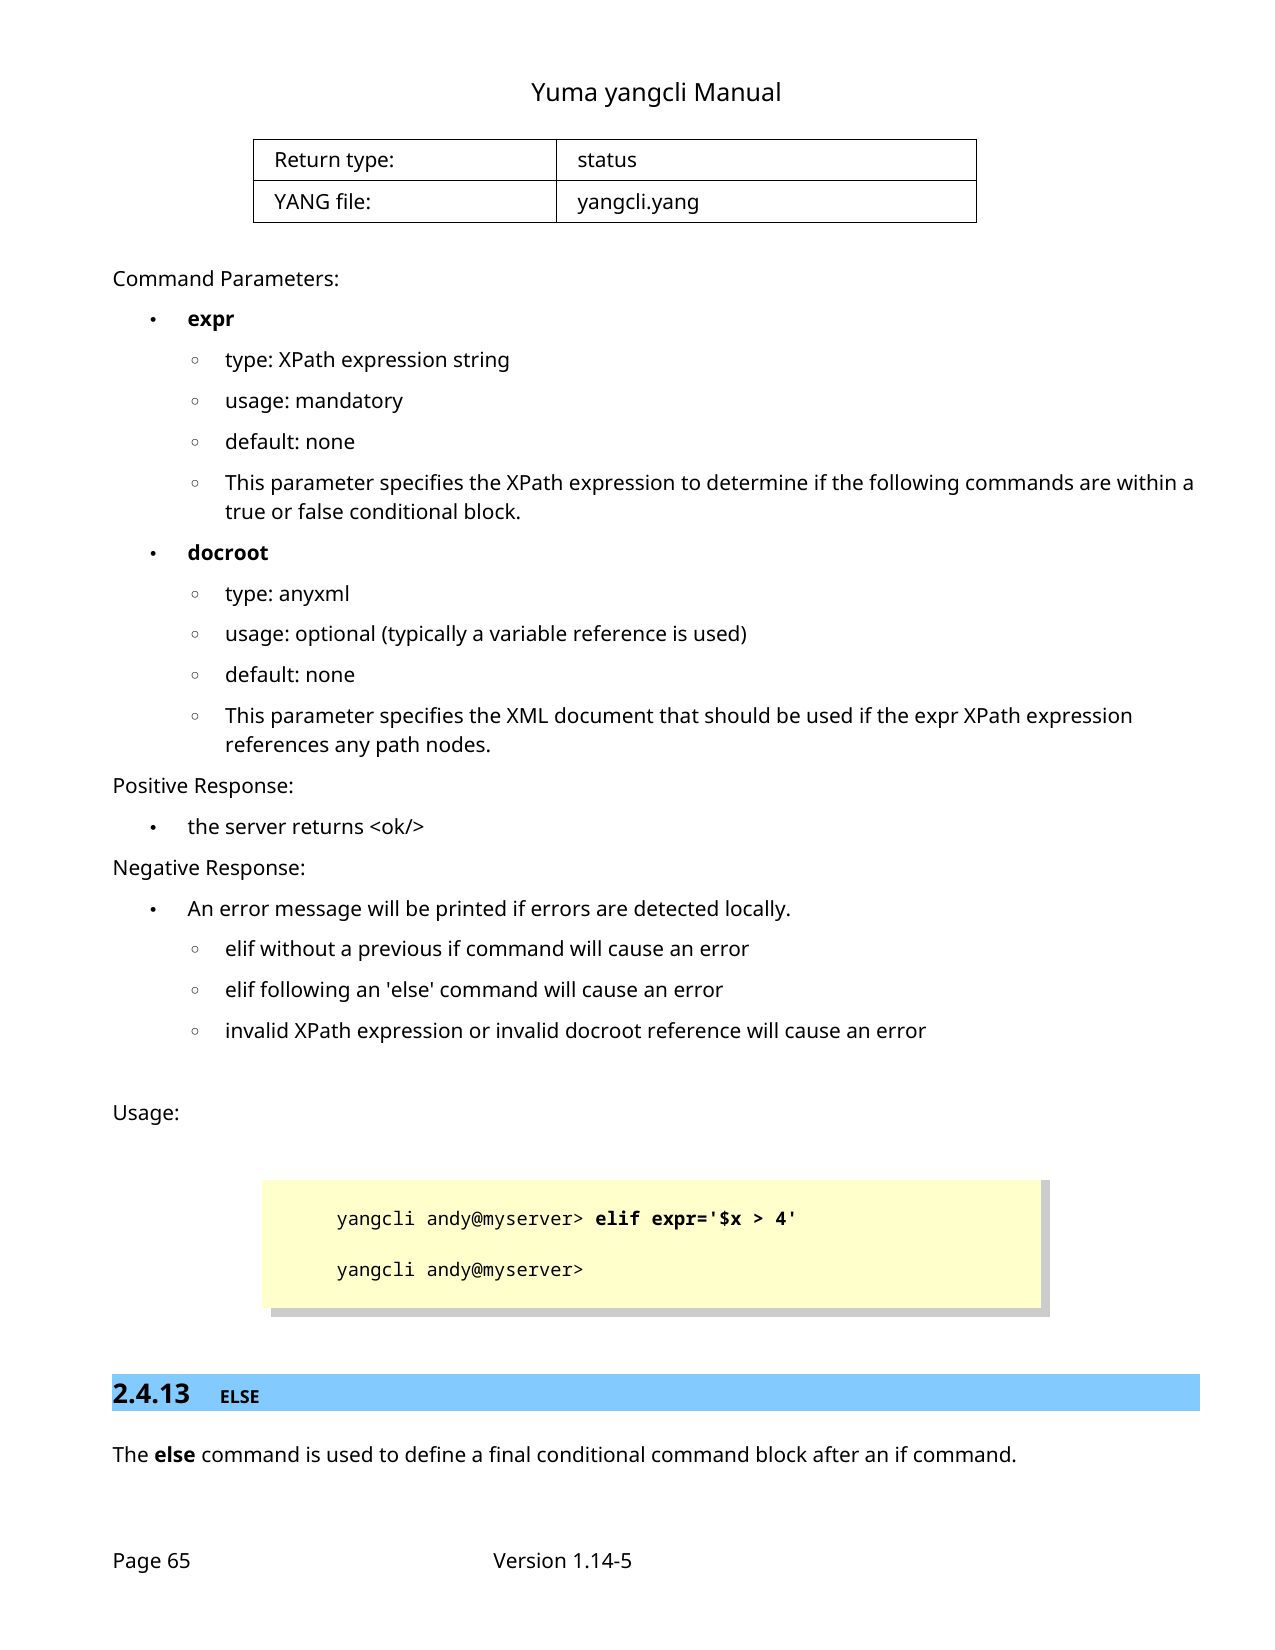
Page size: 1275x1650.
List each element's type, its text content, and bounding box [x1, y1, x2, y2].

list This parameter specifies the XML document that should be used if the expr XPath expression references any path nodes. [187, 701, 1200, 758]
list invalid XPath expression or invalid docroot reference will cause an error [187, 1016, 1200, 1045]
list docroot [150, 538, 1200, 566]
text Usage: [112, 1098, 1200, 1127]
table_cell status [557, 140, 976, 180]
subtitle else [112, 1374, 1200, 1411]
text Negative Response: [112, 853, 1200, 881]
list elif without a previous if command will cause an error [187, 934, 1200, 963]
table_cell yangcli.yang [557, 181, 976, 222]
table_cell Return type: [254, 140, 556, 180]
list usage: mandatory [187, 386, 1200, 415]
list the server returns <ok/> [150, 812, 1200, 840]
list default: none [187, 661, 1200, 689]
list An error message will be printed if errors are detected locally. [150, 894, 1200, 922]
list type: XPath expression string [187, 346, 1200, 374]
list This parameter specifies the XPath expression to determine if the following commands are within a true or false conditional block. [187, 468, 1200, 525]
list elif following an 'else' command will cause an error [187, 976, 1200, 1004]
list expr [150, 304, 1200, 333]
text Positive Response: [112, 771, 1200, 799]
text yangcli andy@myserver> [262, 1257, 1041, 1282]
list usage: optional (typically a variable reference is used) [187, 619, 1200, 648]
text yangcli andy@myserver> elif expr='$x > 4' [262, 1206, 1041, 1231]
list type: anyxml [187, 579, 1200, 607]
table_cell YANG file: [254, 181, 556, 222]
text Command Parameters: [112, 264, 1200, 292]
text The else command is used to define a final conditional command block after an if command. [112, 1440, 1200, 1469]
list default: none [187, 427, 1200, 456]
